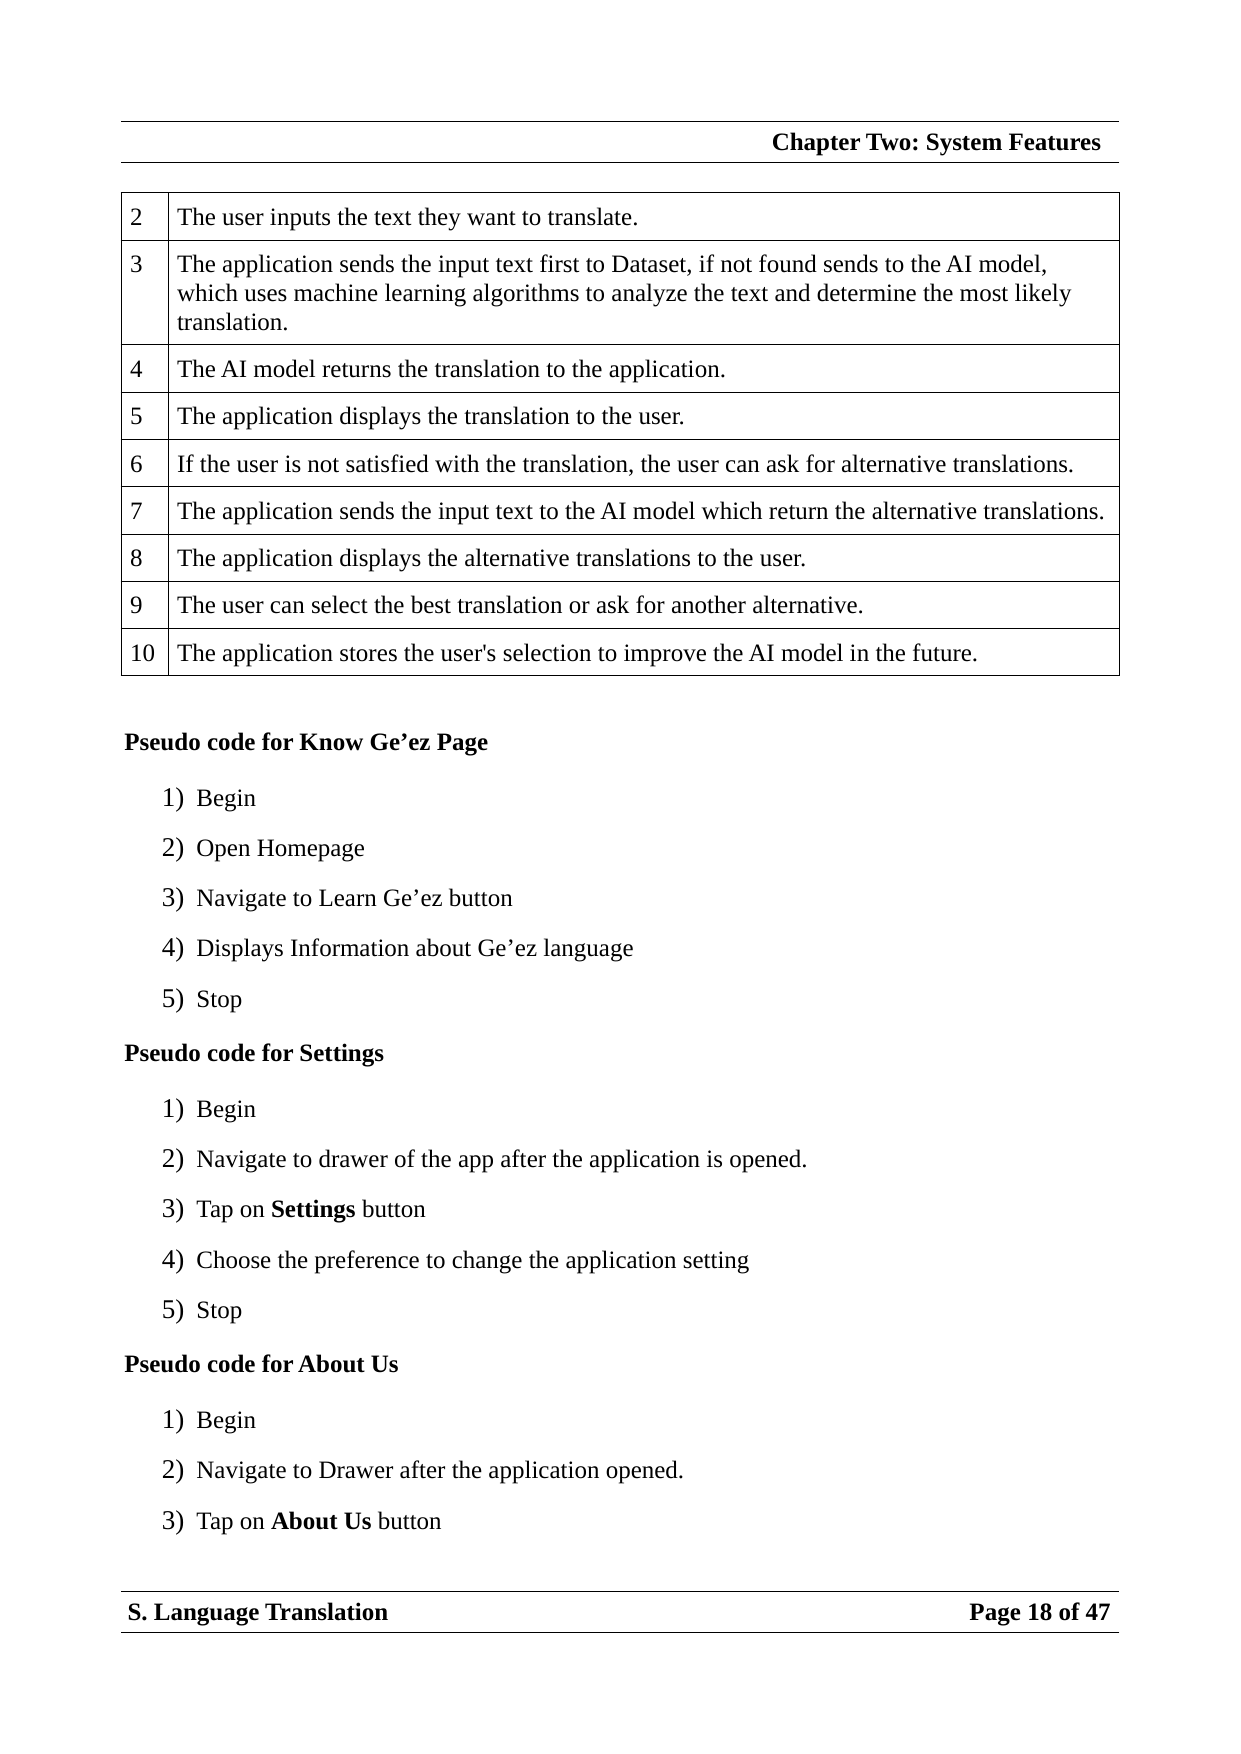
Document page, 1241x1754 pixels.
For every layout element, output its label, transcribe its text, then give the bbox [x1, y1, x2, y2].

list Open Homepage [159, 828, 1119, 862]
table_cell The user inputs the text they want to translate. [169, 193, 1119, 239]
list Tap on Settings button [159, 1189, 1119, 1224]
table_cell 4 [122, 345, 168, 392]
list Tap on About Us button [159, 1501, 1119, 1535]
list Navigate to Learn Ge’ez button [159, 878, 1119, 912]
table_cell 7 [122, 487, 168, 533]
list Displays Information about Ge’ez language [159, 928, 1119, 963]
text Pseudo code for Settings [121, 1035, 1119, 1070]
table_cell 3 [122, 241, 168, 344]
table_cell The application displays the alternative translations to the user. [169, 535, 1119, 581]
table_cell The application sends the input text first to Dataset, if not found sends to the AI model, which uses machine learning algorithms to analyze the text and determine the most likely translation. [169, 241, 1119, 344]
table_cell 10 [122, 629, 168, 675]
table_cell The application sends the input text to the AI model which return the alternative translations. [169, 487, 1119, 533]
list Stop [159, 1290, 1119, 1327]
table_cell 8 [122, 535, 168, 581]
table_cell The AI model returns the translation to the application. [169, 345, 1119, 392]
text Pseudo code for About Us [121, 1346, 1119, 1381]
list Begin [159, 778, 1119, 812]
table_cell The user can select the best translation or ask for another alternative. [169, 582, 1119, 628]
list Begin [159, 1089, 1119, 1123]
list Begin [159, 1400, 1119, 1434]
table_cell 6 [122, 440, 168, 486]
list Navigate to drawer of the app after the application is opened. [159, 1139, 1119, 1173]
table_cell The application displays the translation to the user. [169, 393, 1119, 439]
table_cell If the user is not satisfied with the translation, the user can ask for alternative translations. [169, 440, 1119, 486]
table_cell The application stores the user's selection to improve the AI model in the future. [169, 629, 1119, 675]
table_cell 9 [122, 582, 168, 628]
list Navigate to Drawer after the application opened. [159, 1450, 1119, 1484]
list Choose the preference to change the application setting [159, 1240, 1119, 1274]
table_cell 5 [122, 393, 168, 439]
list Stop [159, 979, 1119, 1016]
table_cell 2 [122, 193, 168, 239]
text Pseudo code for Know Ge’ez Page [121, 724, 1119, 759]
